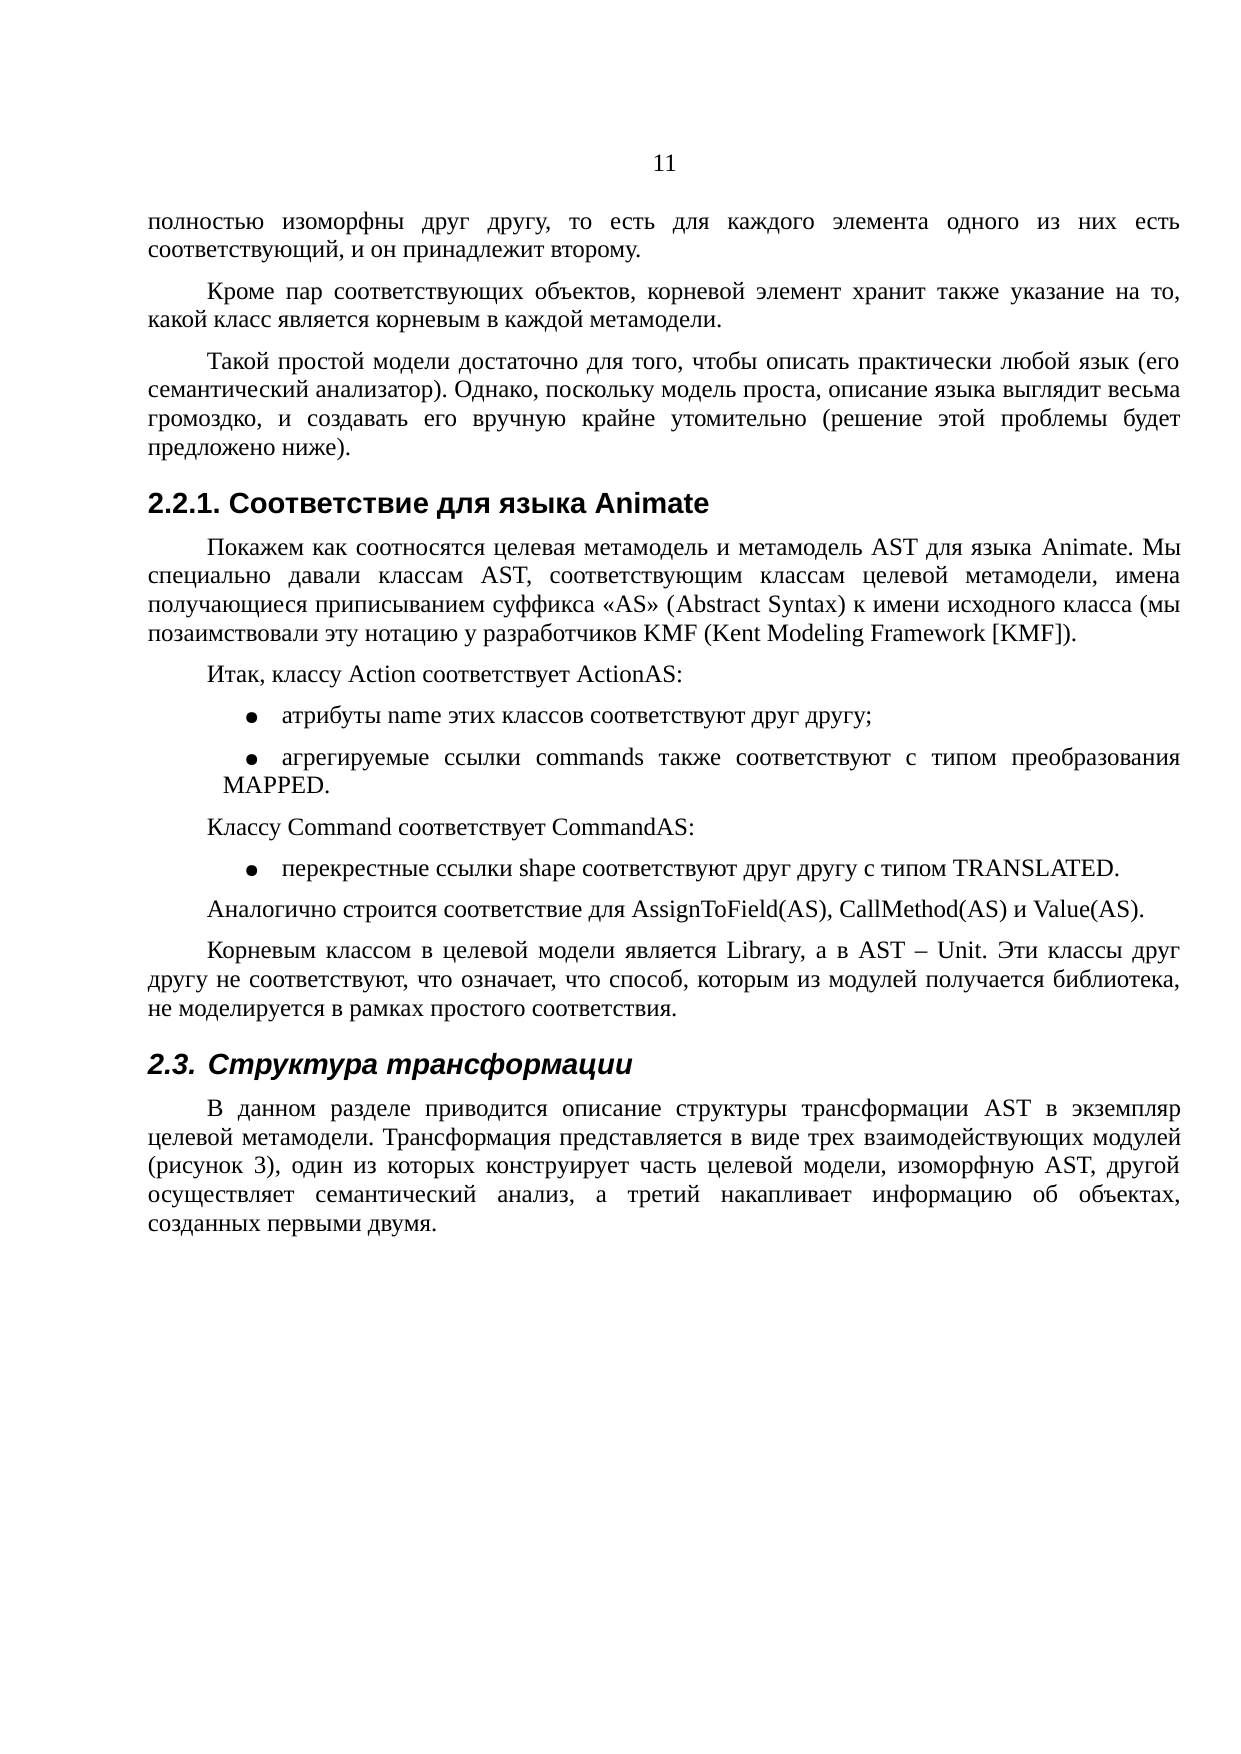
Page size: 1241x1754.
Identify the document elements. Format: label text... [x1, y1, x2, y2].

subtitle Соответствие для языка Animate [148, 486, 1181, 519]
text Классу Command соответствует CommandAS: [148, 812, 1181, 841]
text Итак, классу Action соответствует ActionAS: [148, 659, 1181, 688]
text Корневым классом в целевой модели является Library, а в AST – Unit. Эти классы друг другу не соответствуют, что означает, что способ, которым из модулей получается библиотека, не моделируется в рамках простого соответствия. [148, 936, 1181, 1022]
text Кроме пар соответствующих объектов, корневой элемент хранит также указание на то, какой класс является корневым в каждой метамодели. [148, 276, 1181, 333]
subtitle Структура трансформации [148, 1047, 1181, 1080]
text Покажем как соотносятся целевая метамодель и метамодель AST для языка Animate. Мы специально давали классам AST, соответствующим классам целевой метамодели, имена получающиеся приписыванием суффикса «AS» (Abstract Syntax) к имени исходного класса (мы позаимствовали эту нотацию у разработчиков KMF (Kent Modeling Framework [KMF]). [148, 532, 1181, 647]
text полностью изоморфны друг другу, то есть для каждого элемента одного из них есть соответствующий, и он принадлежит второму. [148, 206, 1181, 263]
list перекрестные ссылки shape соответствуют друг другу с типом TRANSLATED. [185, 853, 1181, 882]
list атрибуты name этих классов соответствуют друг другу; [185, 701, 1181, 729]
text В данном разделе приводится описание структуры трансформации AST в экземпляр целевой метамодели. Трансформация представляется в виде трех взаимодействующих модулей (рисунок 3), один из которых конструирует часть целевой модели, изоморфную AST, другой осуществляет семантический анализ, а третий накапливает информацию об объектах, созданных первыми двумя. [148, 1093, 1181, 1237]
text Аналогично строится соответствие для AssignToField(AS), CallMethod(AS) и Value(AS). [148, 894, 1181, 923]
text Такой простой модели достаточно для того, чтобы описать практически любой язык (его семантический анализатор). Однако, поскольку модель проста, описание языка выглядит весьма громоздко, и создавать его вручную крайне утомительно (решение этой проблемы будет предложено ниже). [148, 346, 1181, 461]
list агрегируемые ссылки commands также соответствуют с типом преобразования MAPPED. [185, 742, 1181, 799]
